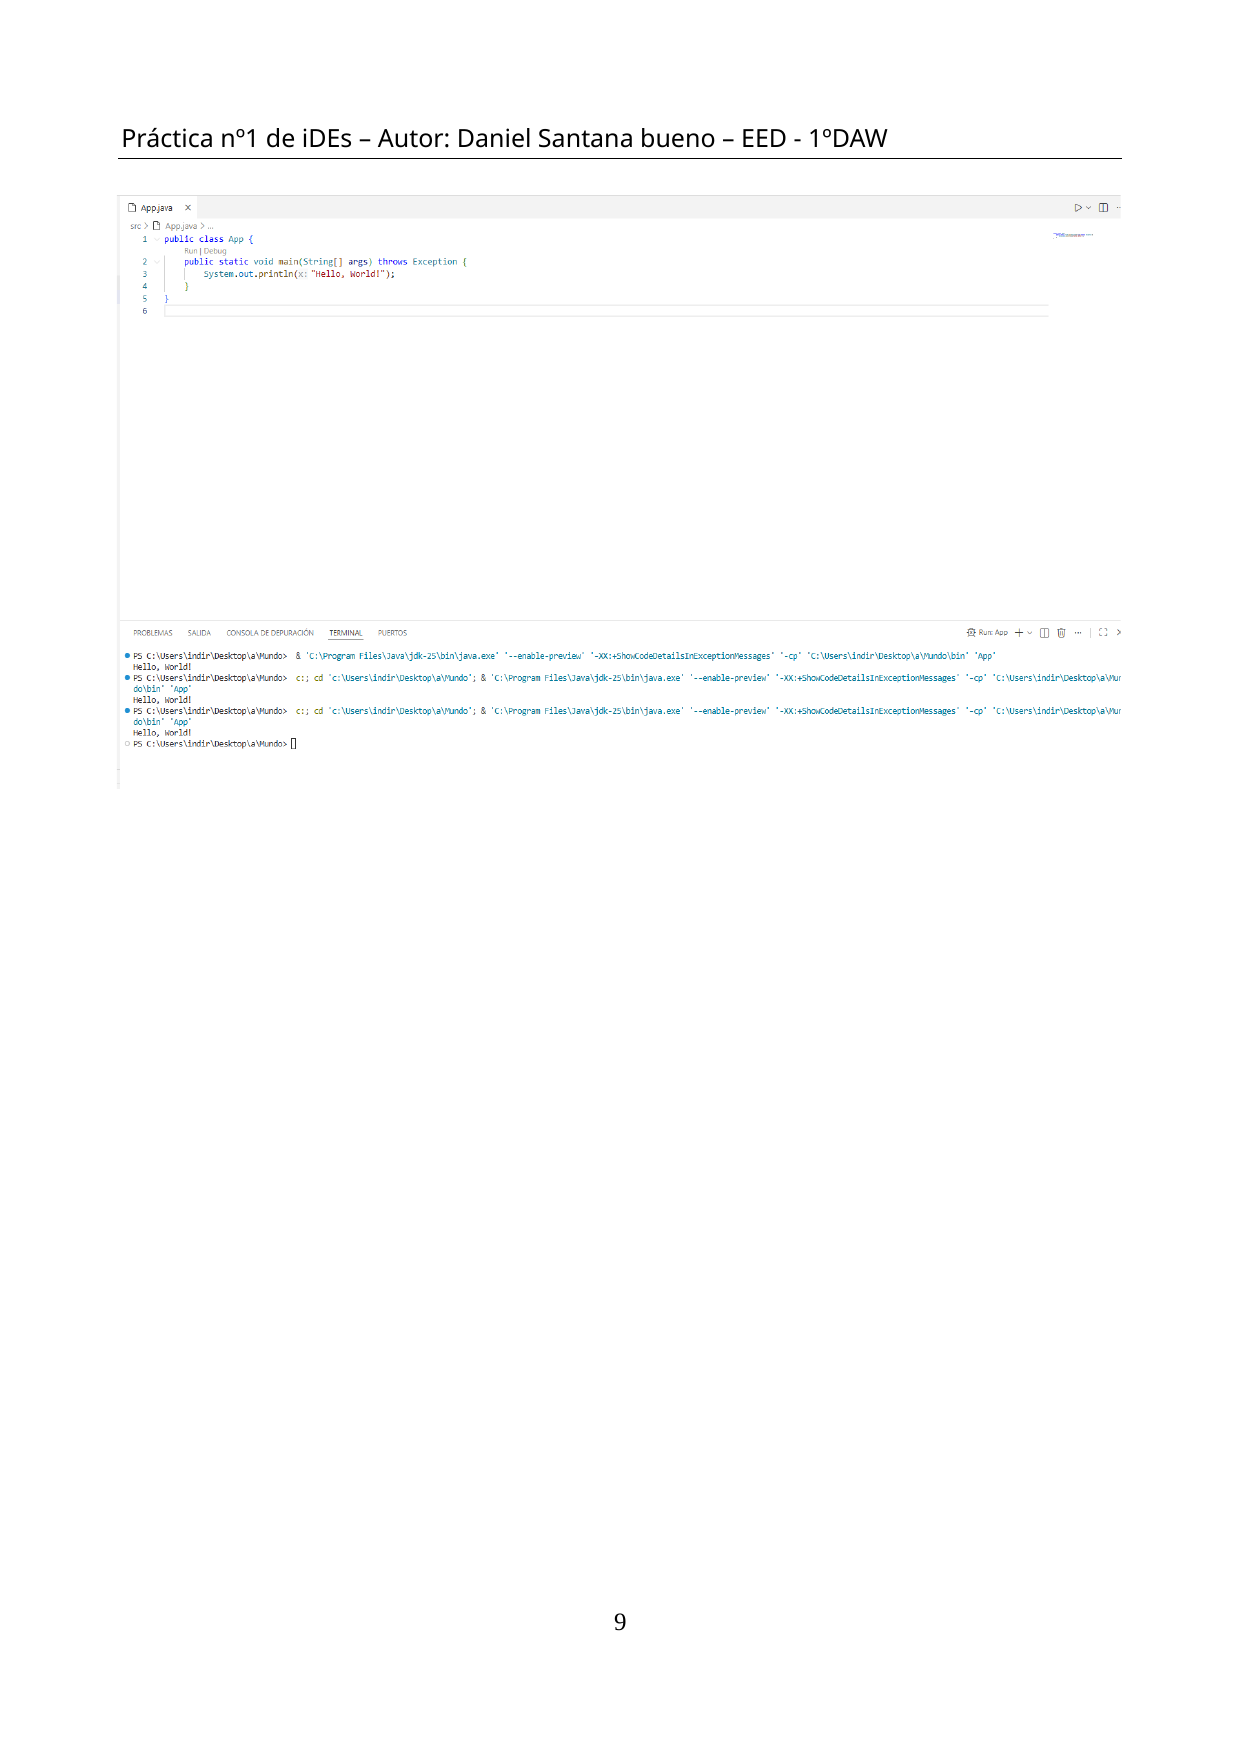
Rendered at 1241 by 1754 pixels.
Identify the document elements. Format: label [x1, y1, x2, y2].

picture [116, 195, 1121, 789]
